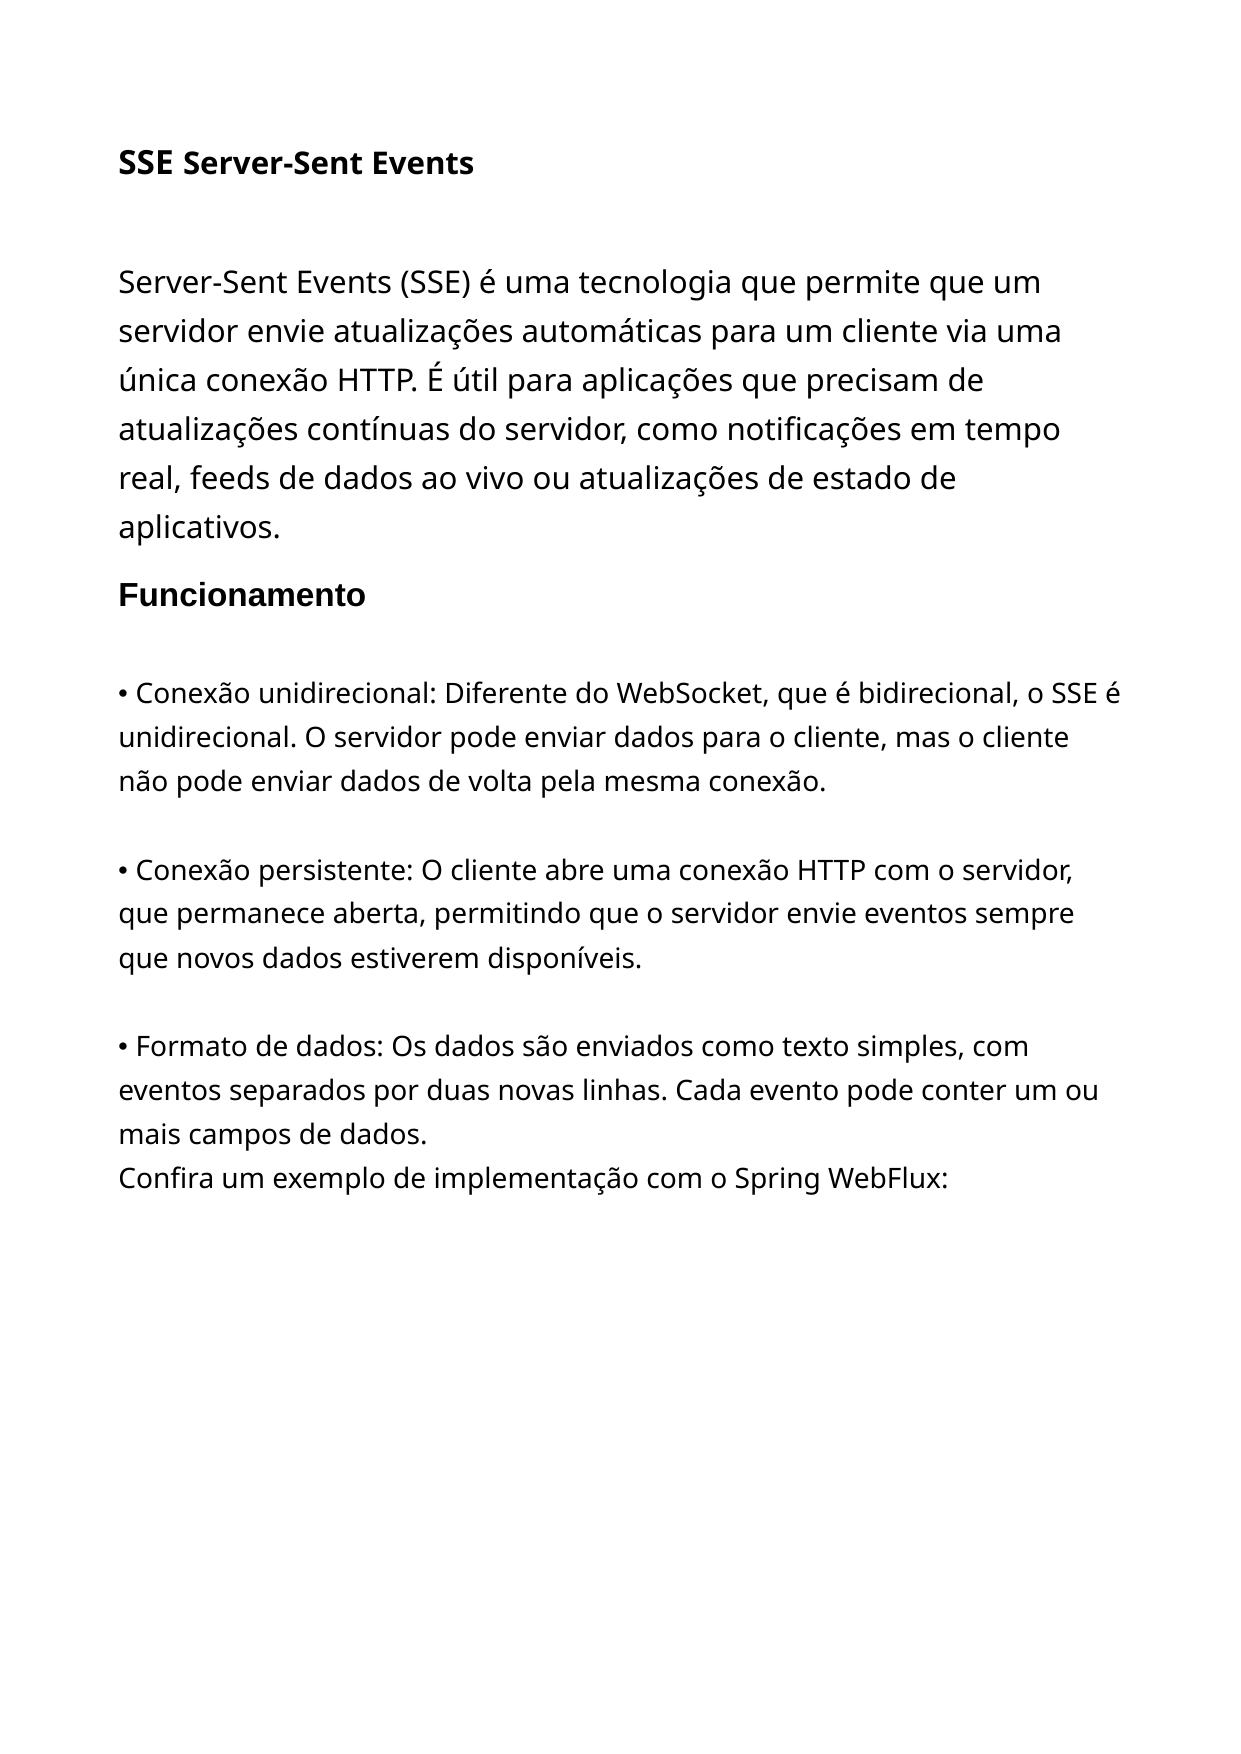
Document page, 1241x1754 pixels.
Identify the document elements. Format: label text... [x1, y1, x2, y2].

list Formato de dados: Os dados são enviados como texto simples, com eventos separados por duas novas linhas. Cada evento pode conter um ou mais campos de dados. [118, 1026, 1122, 1152]
text Confira um exemplo de implementação com o Spring WebFlux: [118, 1158, 1122, 1197]
text Server-Sent Events (SSE) é uma tecnologia que permite que um servidor envie atualizações automáticas para um cliente via uma única conexão HTTP. É útil para aplicações que precisam de atualizações contínuas do servidor, como notificações em tempo real, feeds de dados ao vivo ou atualizações de estado de aplicativos. [118, 260, 1122, 548]
list Conexão persistente: O cliente abre uma conexão HTTP com o servidor, que permanece aberta, permitindo que o servidor envie eventos sempre que novos dados estiverem disponíveis. [118, 850, 1122, 976]
subtitle SSE Server-Sent Events [118, 139, 1122, 184]
list Conexão unidirecional: Diferente do WebSocket, que é bidirecional, o SSE é unidirecional. O servidor pode enviar dados para o cliente, mas o cliente não pode enviar dados de volta pela mesma conexão. [118, 673, 1122, 800]
subtitle Funcionamento [118, 575, 1122, 613]
